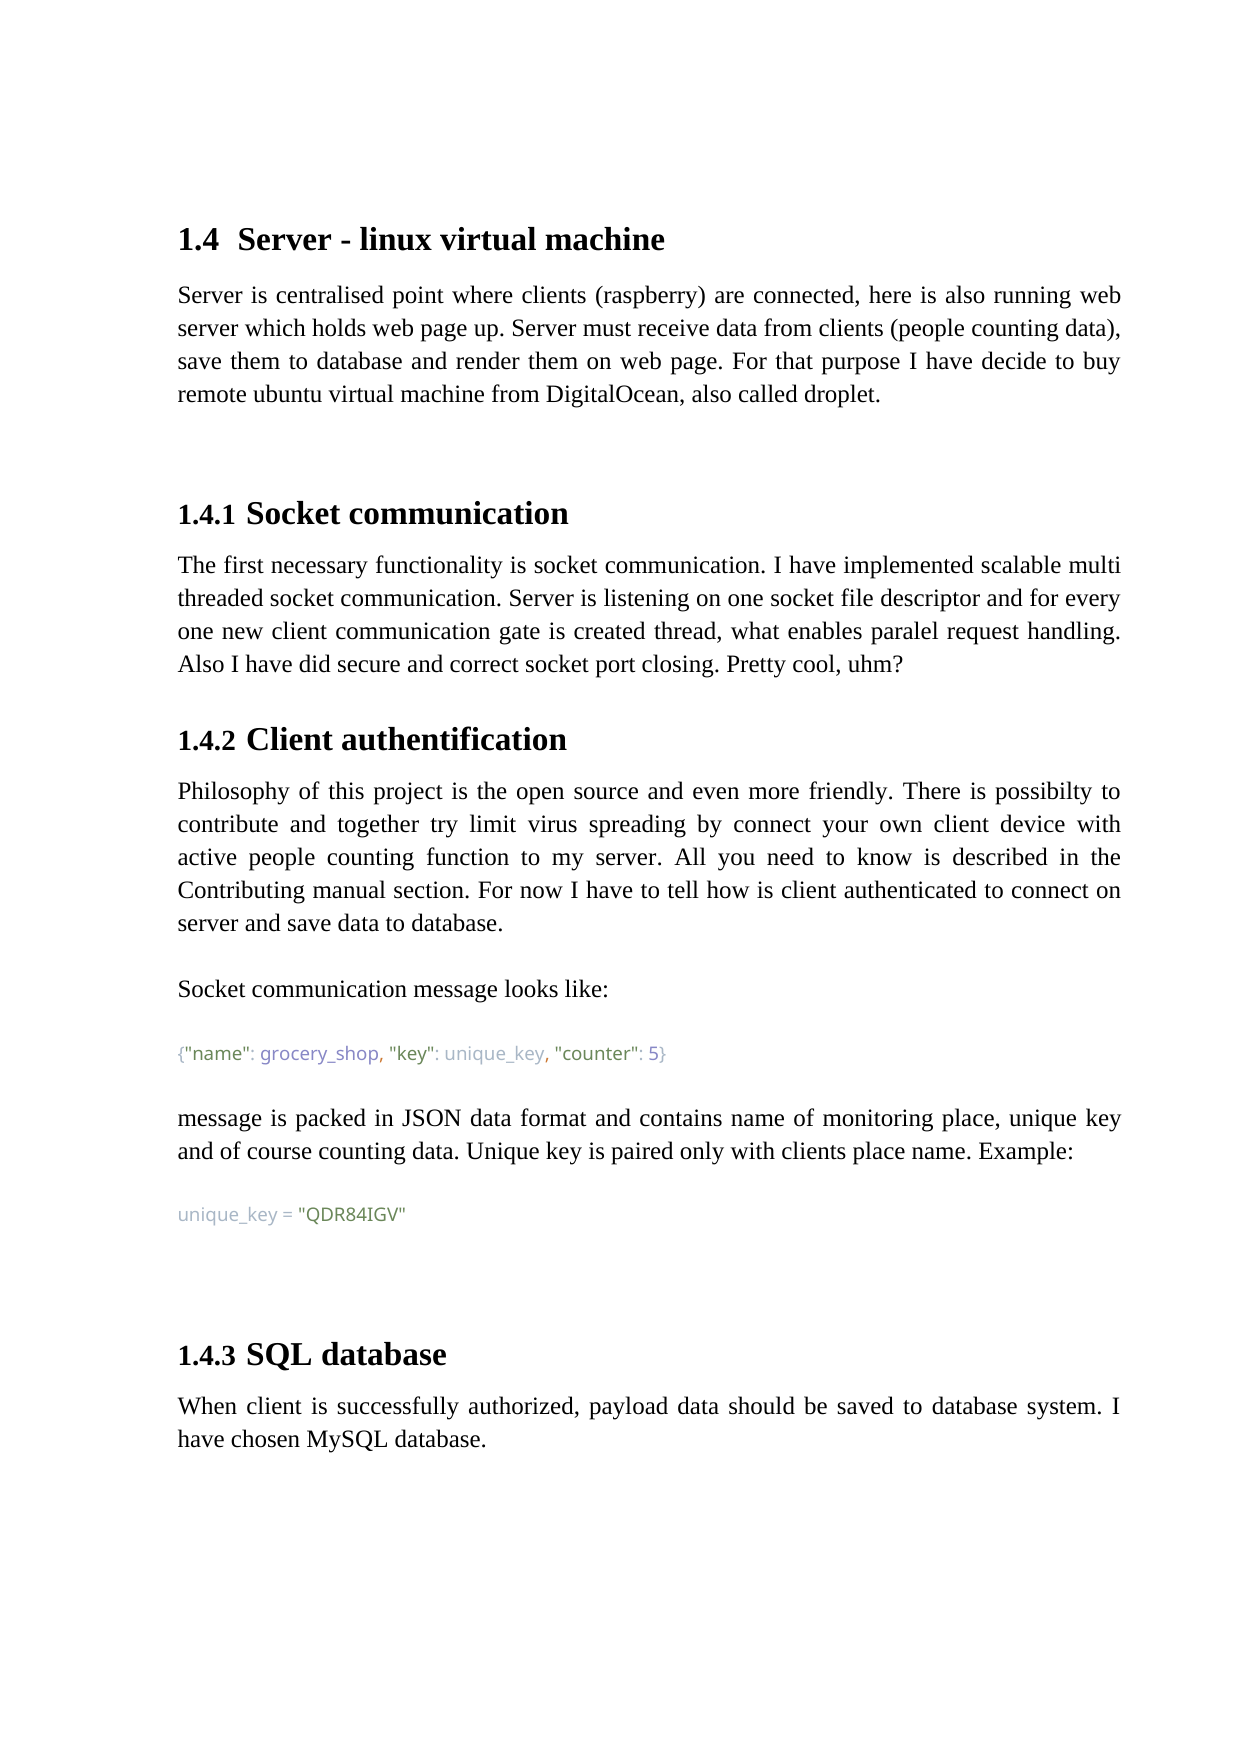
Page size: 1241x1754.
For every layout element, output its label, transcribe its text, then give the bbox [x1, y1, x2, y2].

text Server is centralised point where clients (raspberry) are connected, here is also running web server which holds web page up. Server must receive data from clients (people counting data), save them to database and render them on web page. For that purpose I have decide to buy remote ubuntu virtual machine from DigitalOcean, also called droplet. [177, 280, 1122, 408]
text {"name": grocery_shop, "key": unique_key, "counter": 5} [177, 1040, 1122, 1066]
text message is packed in JSON data format and contains name of monitoring place, unique key and of course counting data. Unique key is paired only with clients place name. Example: [177, 1103, 1122, 1164]
text When client is successfully authorized, payload data should be saved to database system. I have chosen MySQL database. [177, 1391, 1122, 1453]
subtitle SQL database [177, 1334, 1122, 1373]
subtitle Server - linux virtual machine [177, 219, 1122, 257]
text unique_key = "QDR84IGV" [177, 1202, 1122, 1227]
text The first necessary functionality is socket communication. I have implemented scalable multi threaded socket communication. Server is listening on one socket file descriptor and for every one new client communication gate is created thread, what enables paralel request handling. Also I have did secure and correct socket port closing. Pretty cool, uhm? [177, 550, 1122, 678]
text Socket communication message looks like: [177, 974, 1122, 1003]
text Philosophy of this project is the open source and even more friendly. There is possibilty to contribute and together try limit virus spreading by connect your own client device with active people counting function to my server. All you need to know is described in the Contributing manual section. For now I have to tell how is client authenticated to connect on server and save data to database. [177, 776, 1122, 937]
subtitle Client authentification [177, 720, 1122, 758]
subtitle Socket communication [177, 493, 1122, 532]
